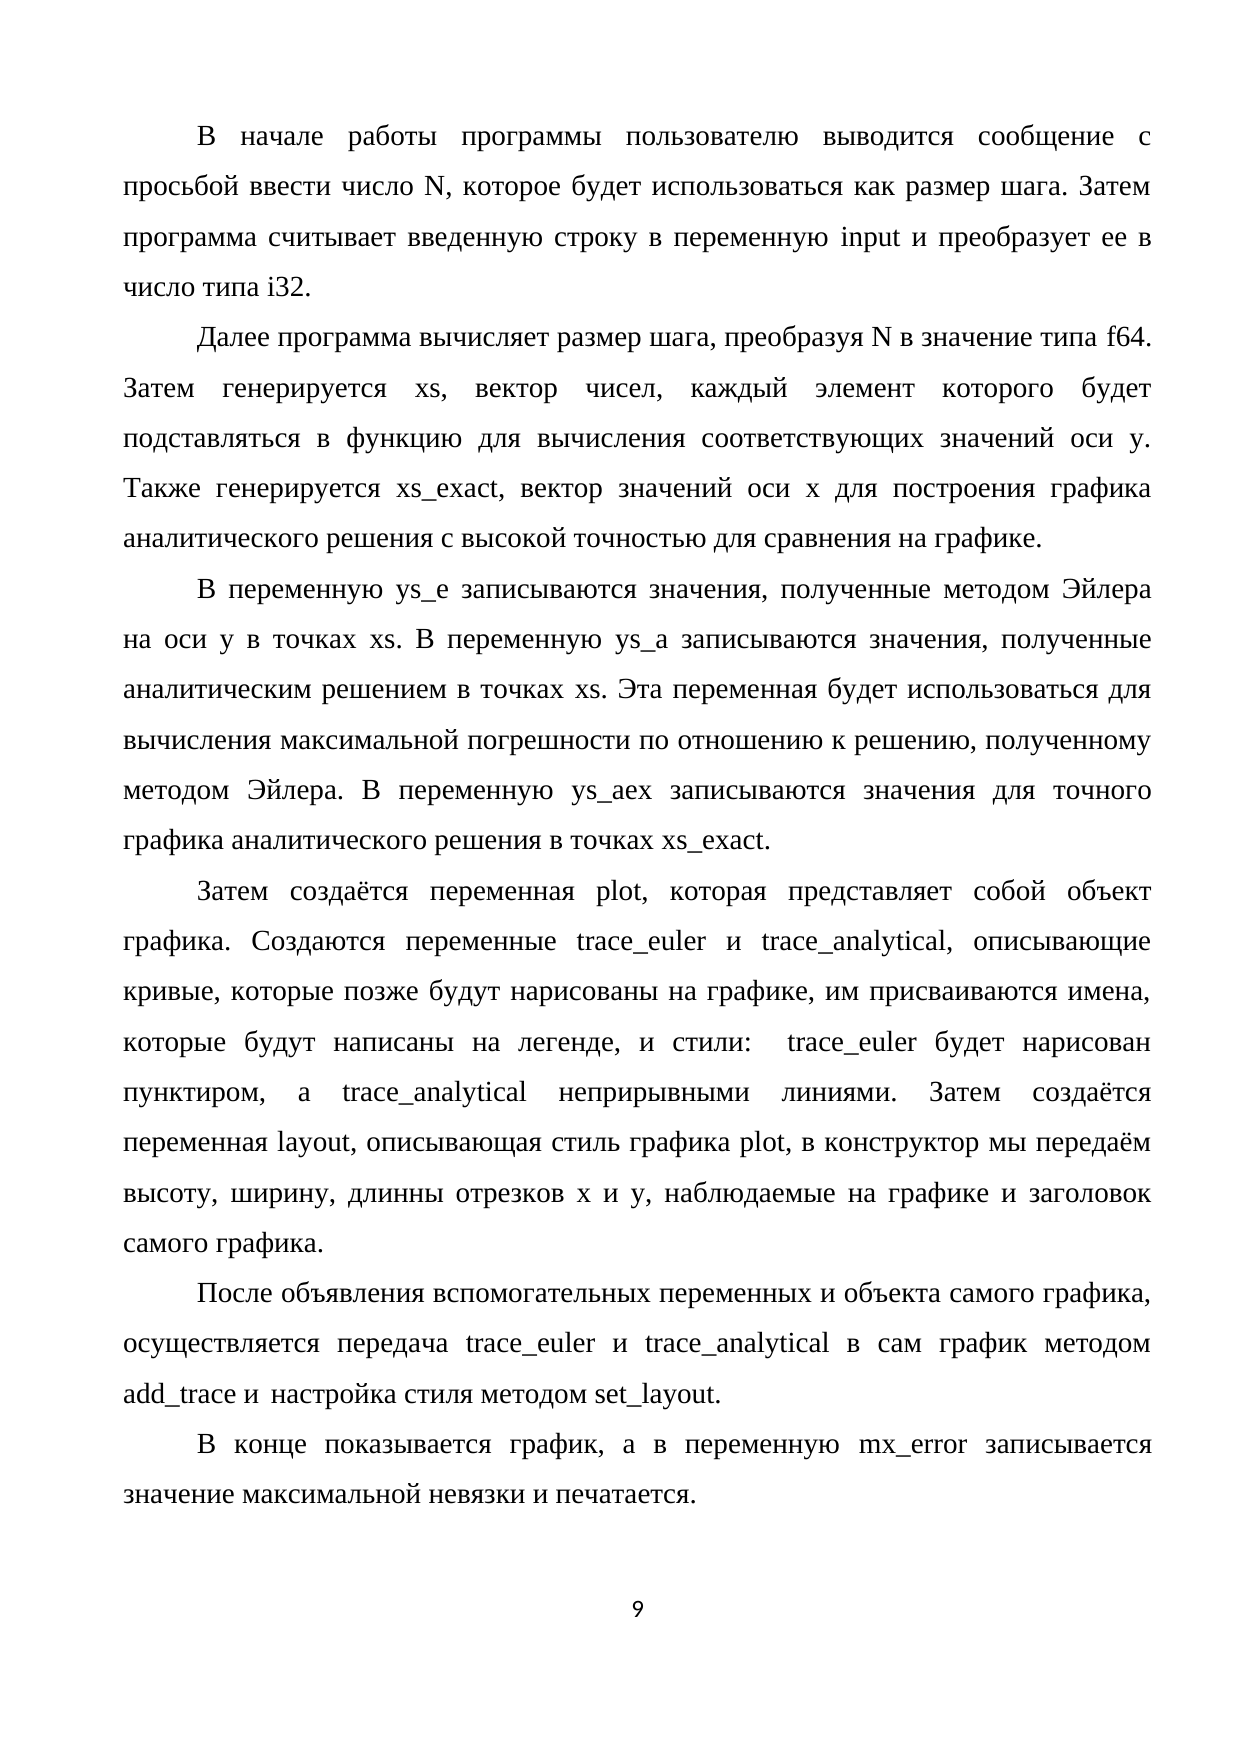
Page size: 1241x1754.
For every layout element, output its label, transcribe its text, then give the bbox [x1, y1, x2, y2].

text Затем создаётся переменная plot, которая представляет собой объект графика. Создаются переменные trace_euler и trace_analytical, описывающие кривые, которые позже будут нарисованы на графике, им присваиваются имена, которые будут написаны на легенде, и стили: trace_euler будет нарисован пунктиром, а trace_analytical неприрывными линиями. Затем создаётся переменная layout, описывающая стиль графика plot, в конструктор мы передаём высоту, ширину, длинны отрезков x и y, наблюдаемые на графике и заголовок самого графика. [123, 873, 1152, 1258]
text В конце показывается график, а в переменную mx_error записывается значение максимальной невязки и печатается. [123, 1426, 1152, 1510]
text После объявления вспомогательных переменных и объекта самого графика, осуществляется передача trace_euler и trace_analytical в сам график методом add_trace и настройка стиля методом set_layout. [123, 1275, 1152, 1409]
text В начале работы программы пользователю выводится сообщение с просьбой ввести число N, которое будет использоваться как размер шага. Затем программа считывает введенную строку в переменную input и преобразует ее в число типа i32. [123, 118, 1152, 303]
text Далее программа вычисляет размер шага, преобразуя N в значение типа f64. Затем генерируется xs, вектор чисел, каждый элемент которого будет подставляться в функцию для вычисления соответствующих значений оси y. Также генерируется xs_exact, вектор значений оси x для построения графика аналитического решения с высокой точностью для сравнения на графике. [123, 319, 1152, 554]
text В переменную ys_e записываются значения, полученные методом Эйлера на оси y в точках xs. В переменную ys_a записываются значения, полученные аналитическим решением в точках xs. Эта переменная будет использоваться для вычисления максимальной погрешности по отношению к решению, полученному методом Эйлера. В переменную ys_aex записываются значения для точного графика аналитического решения в точках xs_exact. [123, 571, 1152, 856]
